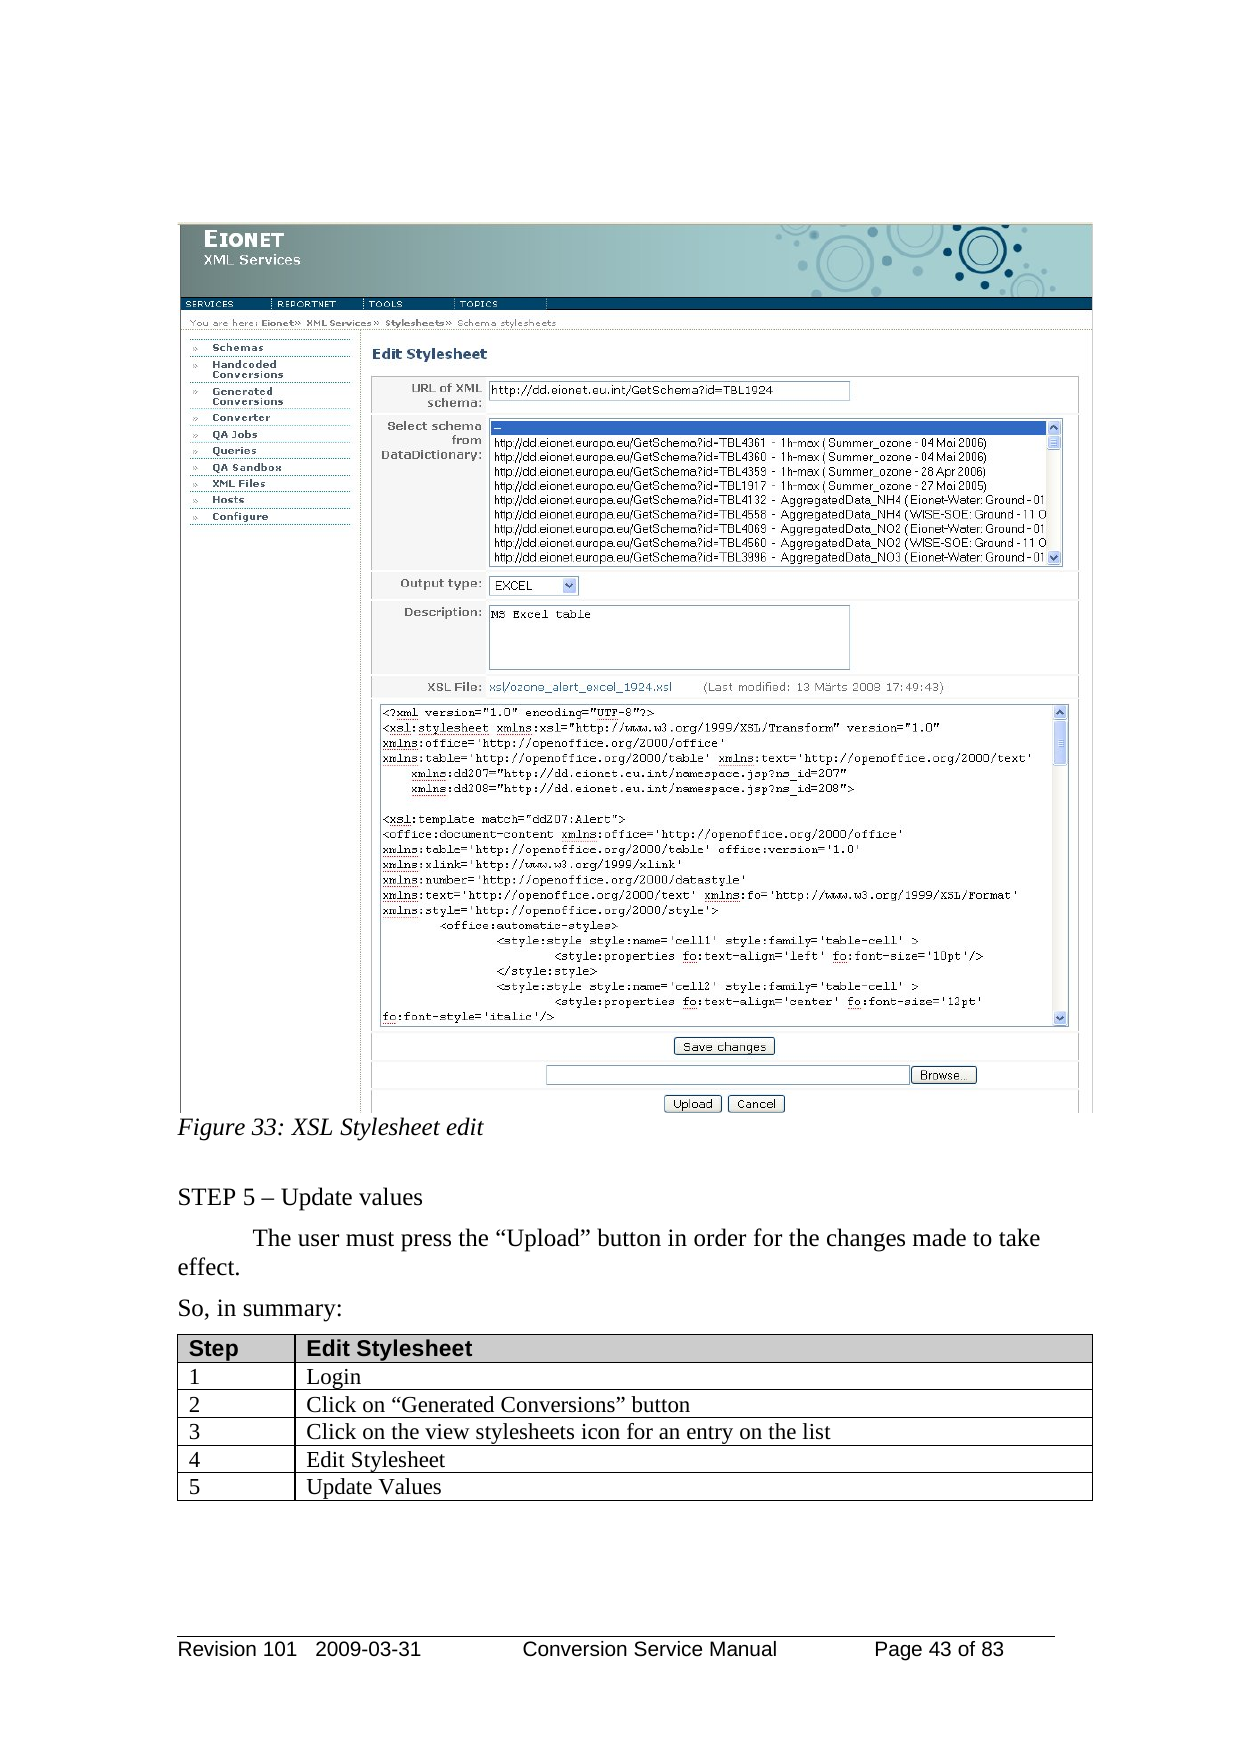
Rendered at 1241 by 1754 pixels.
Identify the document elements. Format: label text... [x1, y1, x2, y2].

table_cell 3 [178, 1418, 294, 1444]
table_header Edit Stylesheet [296, 1335, 1092, 1362]
table_cell Click on the view stylesheets icon for an entry on the list [296, 1418, 1092, 1444]
table_cell 4 [178, 1446, 294, 1472]
table_header Step [178, 1335, 294, 1362]
table_cell 2 [178, 1390, 294, 1417]
table_cell 5 [178, 1473, 294, 1500]
table_cell 1 [178, 1363, 294, 1389]
table_cell Login [296, 1363, 1092, 1389]
text STEP 5 – Update values [177, 1182, 1092, 1211]
text Figure 33: XSL Stylesheet edit [177, 1113, 1092, 1141]
text So, in summary: [177, 1293, 1092, 1322]
picture [177, 222, 1093, 1113]
text The user must press the “Upload” button in order for the changes made to take effect. [177, 1223, 1092, 1281]
table_cell Update Values [296, 1473, 1092, 1500]
table_cell Edit Stylesheet [296, 1446, 1092, 1472]
table_cell Click on “Generated Conversions” button [296, 1390, 1092, 1417]
